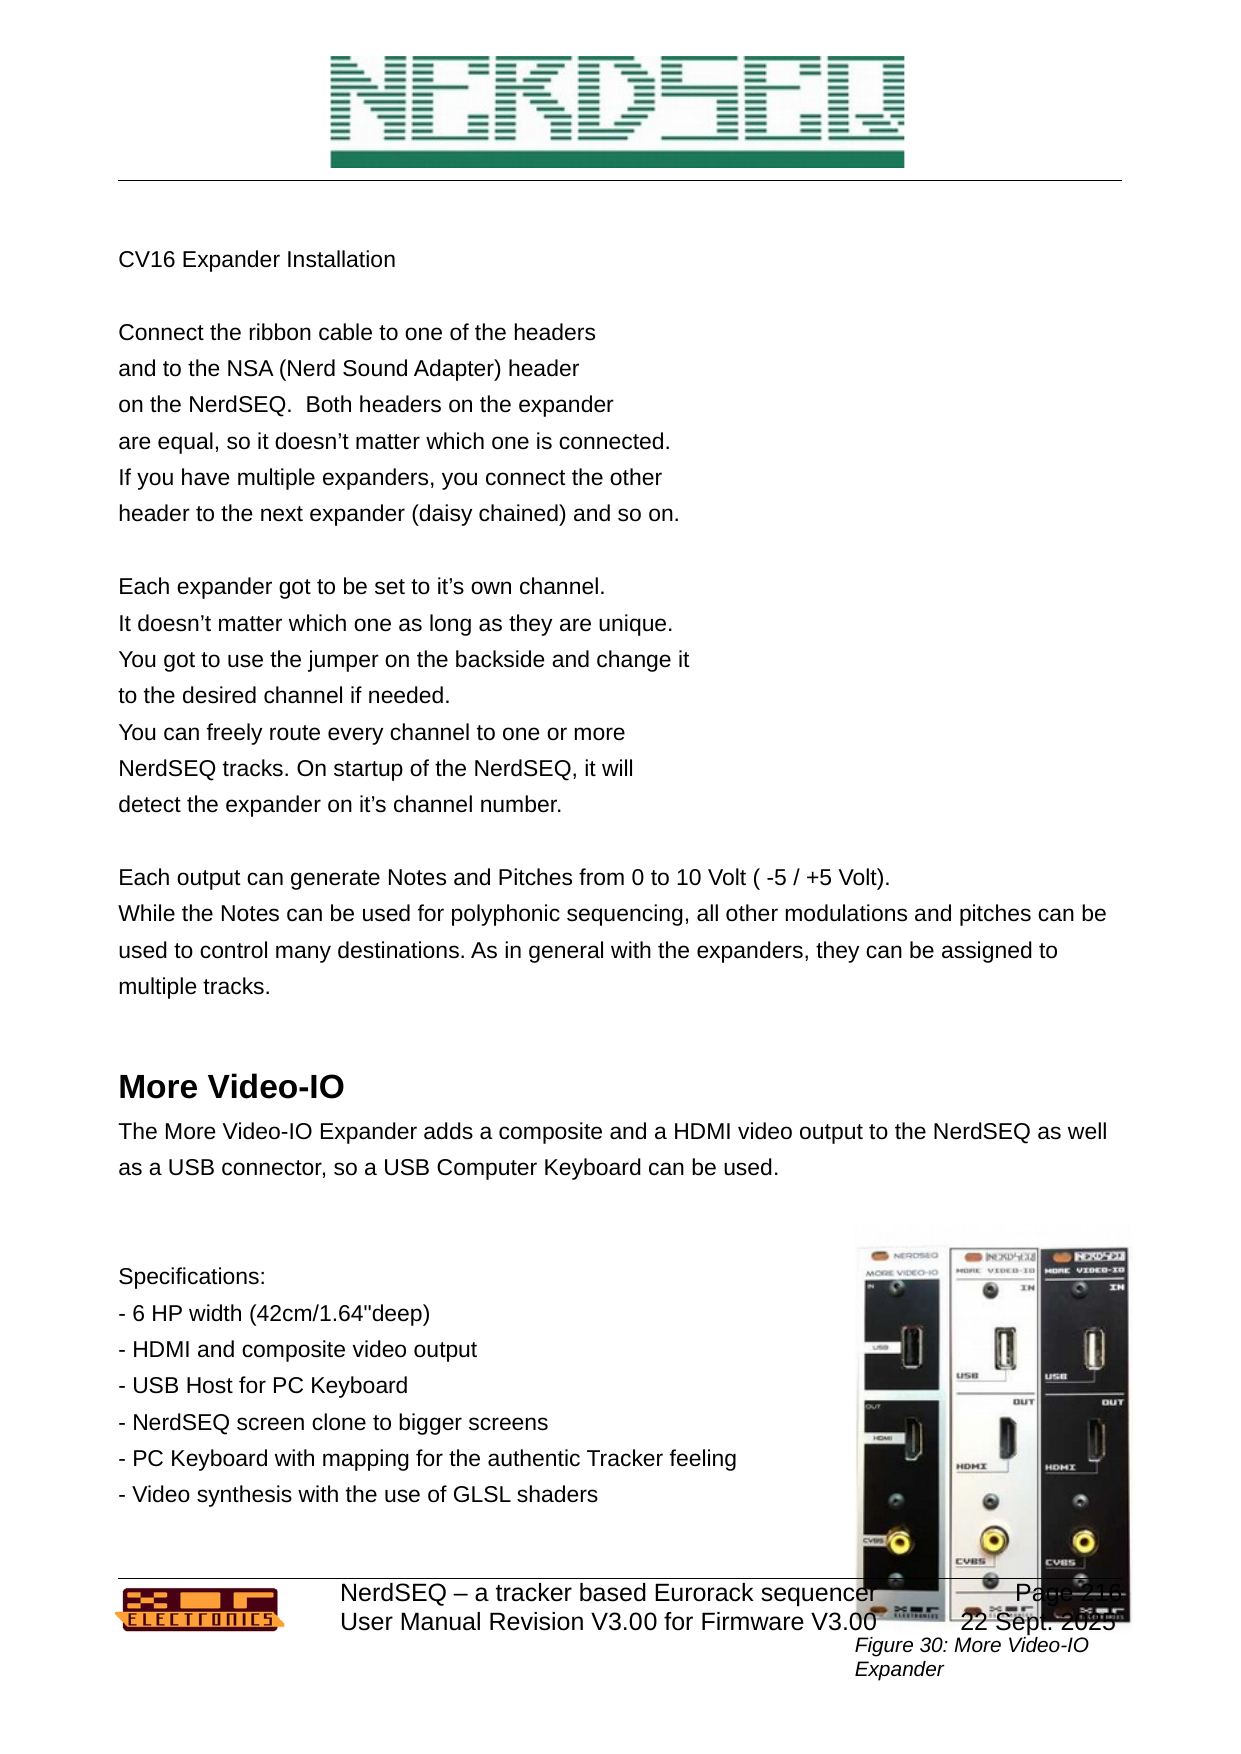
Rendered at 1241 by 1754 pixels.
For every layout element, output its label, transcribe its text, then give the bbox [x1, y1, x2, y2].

text Figure 30: More Video-IO Expander [854, 1634, 1133, 1681]
text You got to use the jumper on the backside and change it [118, 646, 1122, 672]
text header to the next expander (daisy chained) and so on. [118, 500, 1122, 527]
text - NerdSEQ screen clone to bigger screens [118, 1408, 854, 1435]
text Specifications: [118, 1263, 854, 1289]
text - Video synthesis with the use of GLSL shaders [118, 1481, 854, 1508]
text detect the expander on it’s channel number. [118, 791, 1122, 818]
text While the Notes can be used for polyphonic sequencing, all other modulations and pitches can be used to control many destinations. As in general with the expanders, they can be assigned to multiple tracks. [118, 900, 1122, 999]
text If you have multiple expanders, you connect the other [118, 464, 1122, 490]
text NerdSEQ tracks. On startup of the NerdSEQ, it will [118, 755, 1122, 781]
text Each expander got to be set to it’s own channel. [118, 573, 1122, 599]
text - USB Host for PC Keyboard [118, 1372, 854, 1398]
text to the desired channel if needed. [118, 682, 1122, 708]
picture [854, 1614, 859, 1628]
text on the NerdSEQ. Both headers on the expander [118, 391, 1122, 418]
text CV16 Expander Installation [118, 246, 1122, 272]
subtitle More Video-IO [118, 1067, 1122, 1105]
picture [854, 1224, 1134, 1634]
picture [1029, 1618, 1036, 1629]
text - HDMI and composite video output [118, 1336, 854, 1362]
picture [330, 56, 905, 168]
text - 6 HP width (42cm/1.64"deep) [118, 1299, 854, 1326]
text and to the NSA (Nerd Sound Adapter) header [118, 355, 1122, 381]
picture [115, 1584, 285, 1634]
text Connect the ribbon cable to one of the headers [118, 319, 1122, 345]
text Each output can generate Notes and Pitches from 0 to 10 Volt ( -5 / +5 Volt). [118, 864, 1122, 890]
text - PC Keyboard with mapping for the authentic Tracker feeling [118, 1445, 854, 1471]
text The More Video-IO Expander adds a composite and a HDMI video output to the NerdSEQ as well as a USB connector, so a USB Computer Keyboard can be used. [118, 1118, 1122, 1180]
text It doesn’t matter which one as long as they are unique. [118, 609, 1122, 636]
text You can freely route every channel to one or more [118, 718, 1122, 745]
text are equal, so it doesn’t matter which one is connected. [118, 428, 1122, 454]
